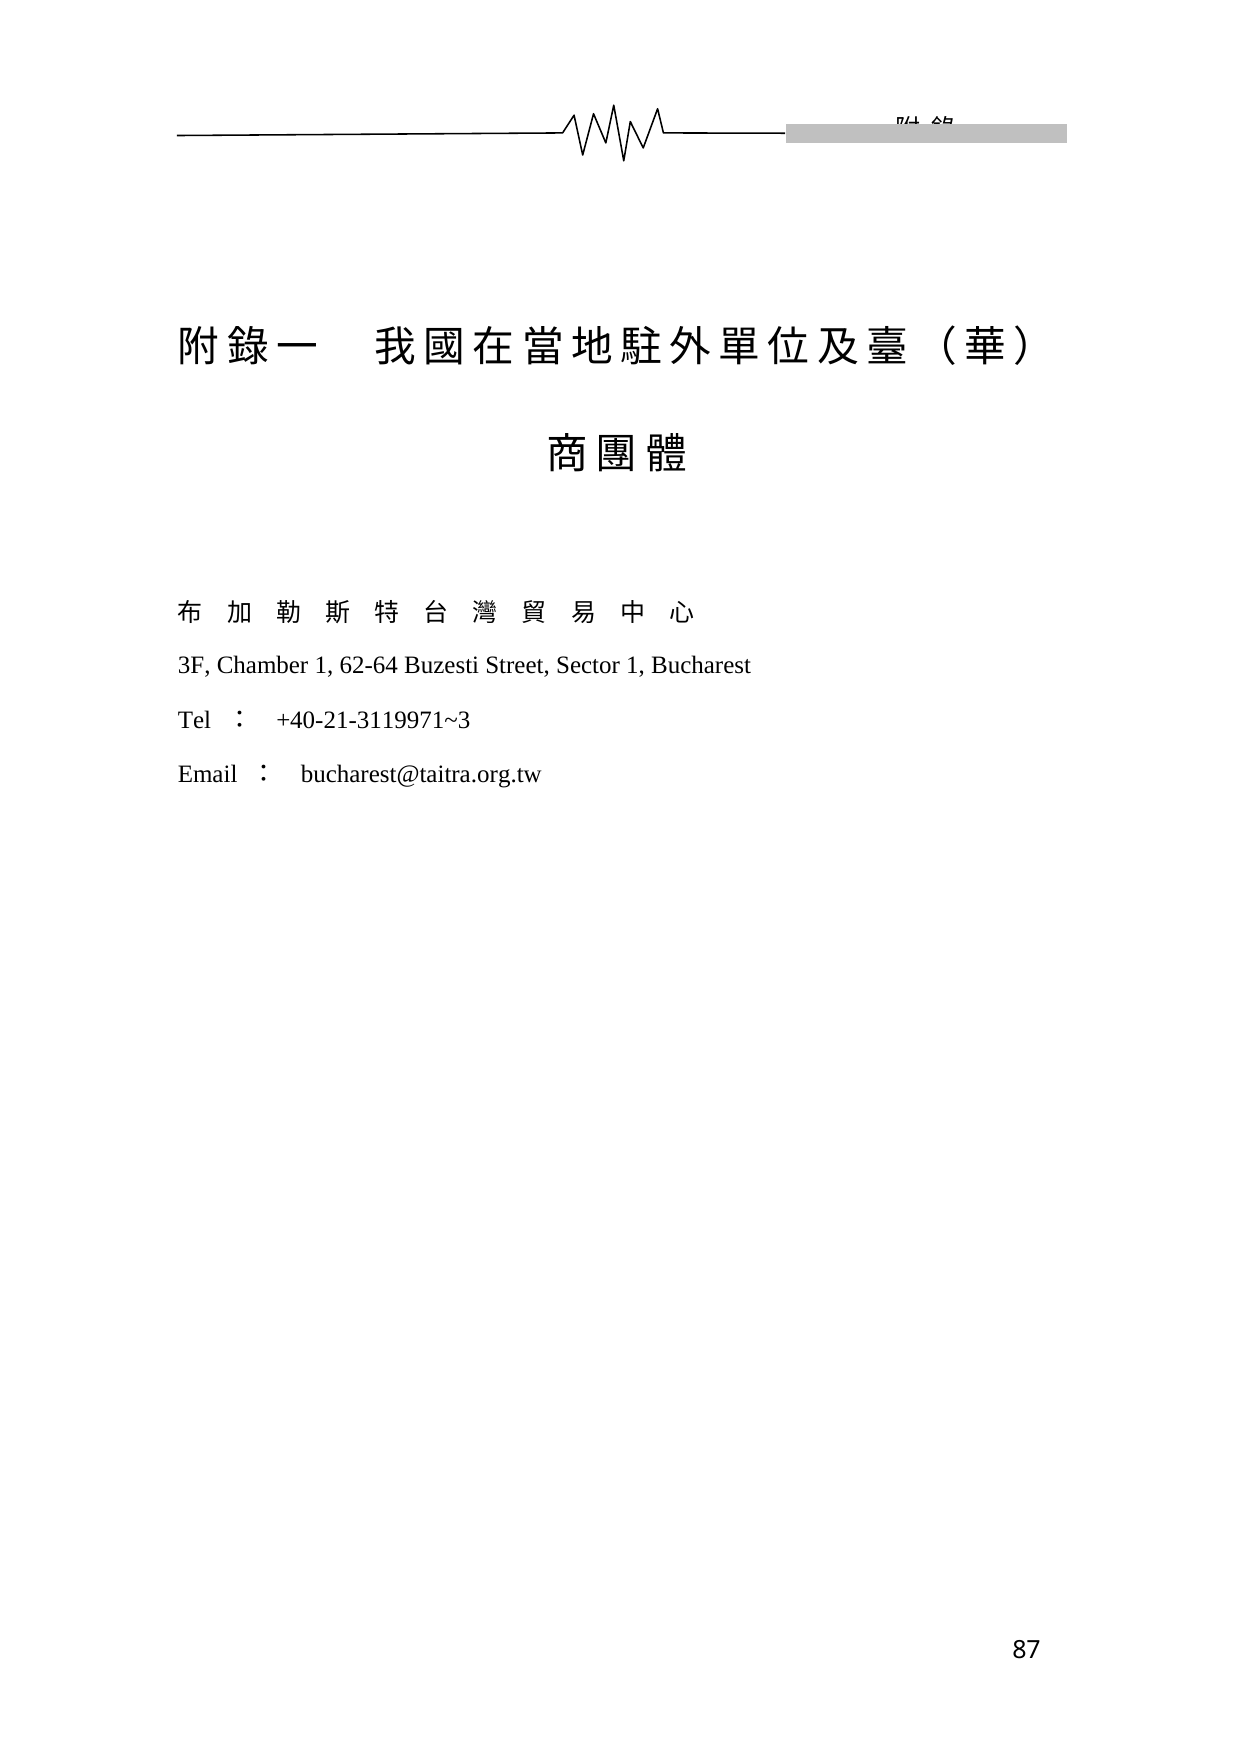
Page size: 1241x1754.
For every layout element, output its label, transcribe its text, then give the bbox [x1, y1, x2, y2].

text 布加勒斯特台灣貿易中心 [178, 584, 1063, 638]
text 3F, Chamber 1, 62-64 Buzesti Street, Sector 1, Bucharest [178, 638, 1063, 691]
text Email：bucharest@taitra.org.tw [178, 745, 1063, 798]
text 附錄一 我國在當地駐外單位及臺（華）商團體 [178, 290, 1063, 504]
text Tel：+40-21-3119971~3 [178, 691, 1063, 745]
